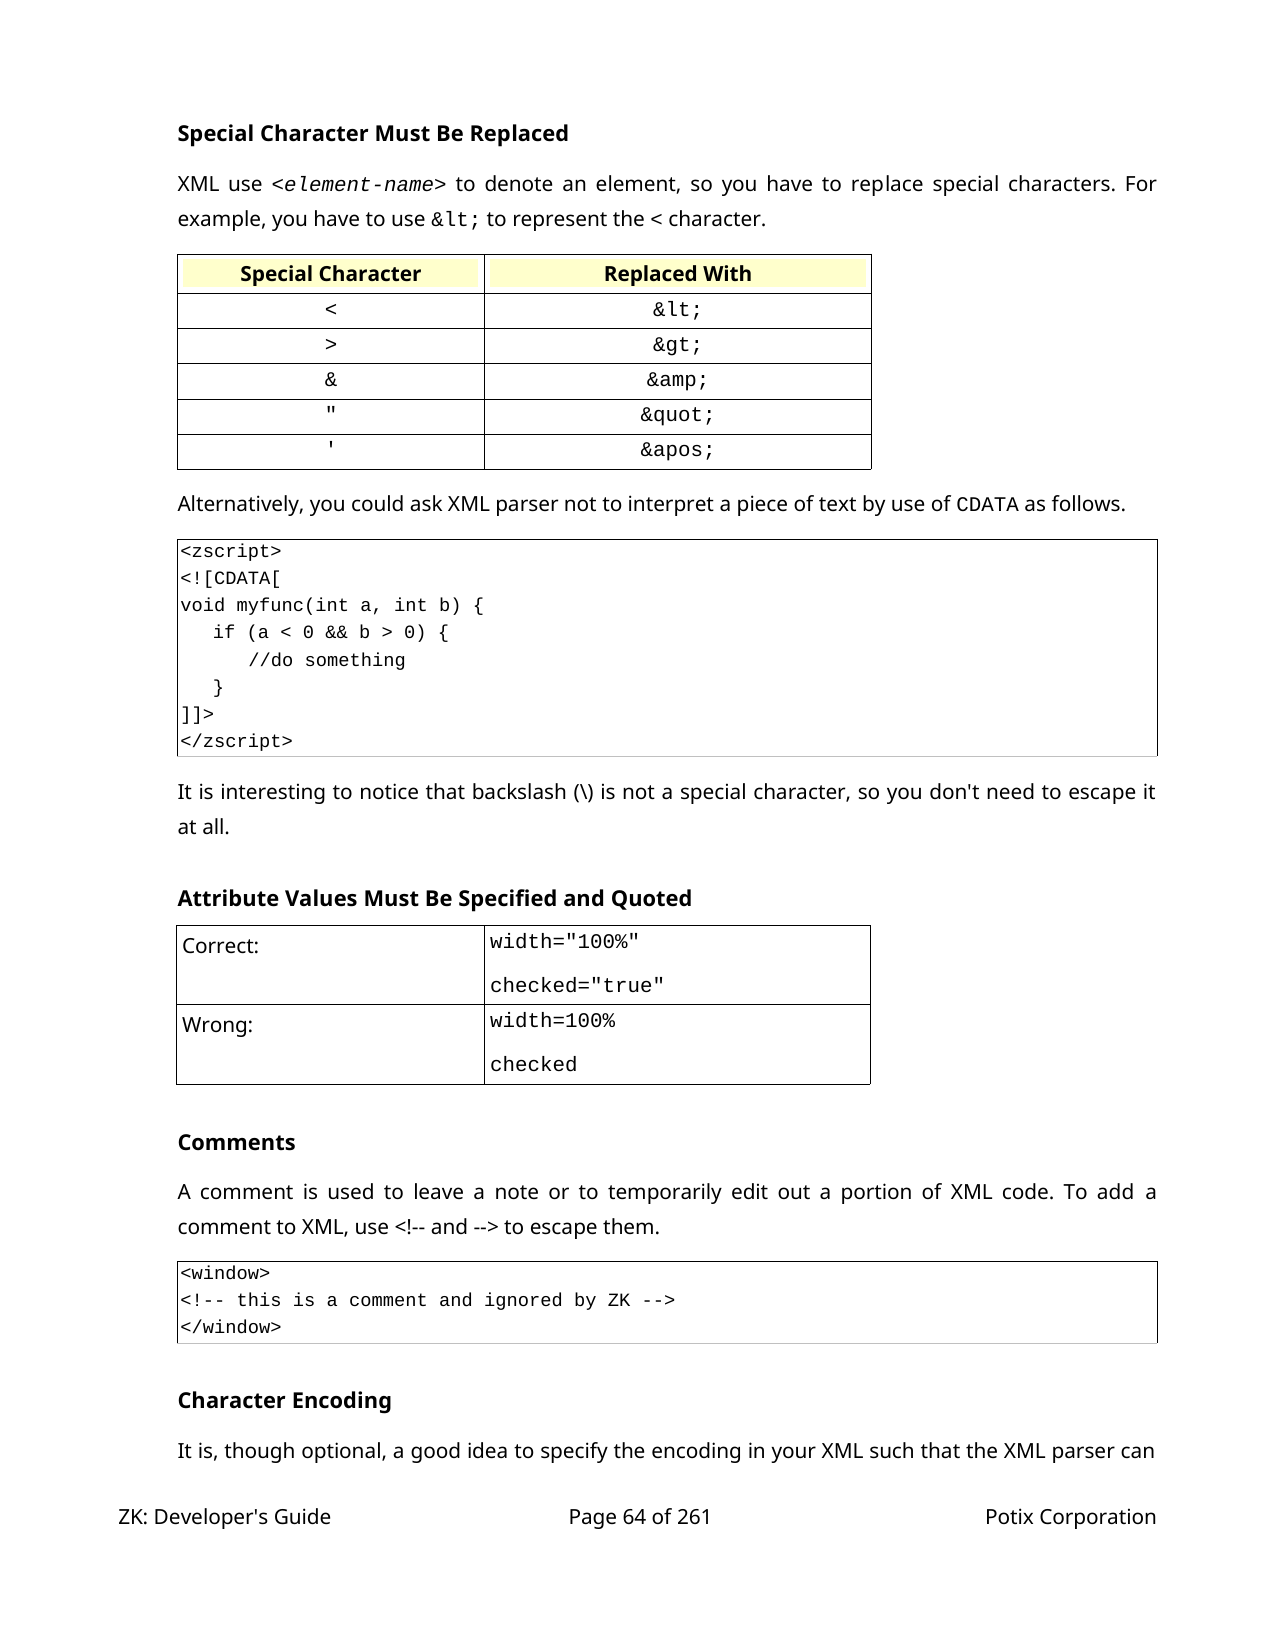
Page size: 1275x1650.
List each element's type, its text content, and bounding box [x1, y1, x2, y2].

subtitle Attribute Values Must Be Specified and Quoted [177, 883, 1157, 913]
text It is, though optional, a good idea to specify the encoding in your XML such that the XML parser can [177, 1436, 1157, 1464]
table_cell ' [178, 435, 484, 469]
text It is interesting to notice that backslash (\) is not a special character, so you don't need to escape it at all. [177, 777, 1157, 840]
table_cell &lt; [485, 294, 871, 328]
table_header Correct: [177, 926, 484, 1004]
table_cell &apos; [485, 435, 871, 469]
text <![CDATA[ [178, 566, 1157, 590]
table_cell " [178, 400, 484, 434]
text XML use <element-name> to denote an element, so you have to replace special characters. For example, you have to use &lt; to represent the < character. [177, 169, 1157, 233]
text A comment is used to leave a note or to temporarily edit out a portion of XML code. To add a comment to XML, use <!-- and --> to escape them. [177, 1177, 1157, 1240]
table_cell Wrong: [177, 1005, 484, 1084]
text <!-- this is a comment and ignored by ZK --> [178, 1288, 1157, 1312]
text } [178, 674, 1157, 699]
text <zscript> [178, 540, 1157, 563]
table_cell > [178, 329, 484, 363]
text Alternatively, you could ask XML parser not to interpret a piece of text by use of CDATA as follows. [177, 489, 1157, 518]
table_cell &quot; [485, 400, 871, 434]
text void myfunc(int a, int b) { [178, 593, 1157, 617]
text if (a < 0 && b > 0) { [178, 620, 1157, 644]
table_cell width=100% checked [485, 1005, 870, 1084]
table_cell &amp; [485, 364, 871, 399]
subtitle Comments [177, 1126, 1157, 1156]
text </zscript> [178, 729, 1157, 756]
table_cell < [178, 294, 484, 328]
table_header width="100%" checked="true" [485, 926, 870, 1004]
text <window> [178, 1262, 1157, 1285]
text </window> [178, 1315, 1157, 1343]
subtitle Character Encoding [177, 1385, 1157, 1415]
table_cell &gt; [485, 329, 871, 363]
subtitle Special Character Must Be Replaced [177, 118, 1157, 148]
table_header Replaced With [485, 255, 871, 293]
text //do something [178, 647, 1157, 672]
table_cell & [178, 364, 484, 399]
text ]]> [178, 702, 1157, 726]
table_header Special Character [178, 255, 484, 293]
